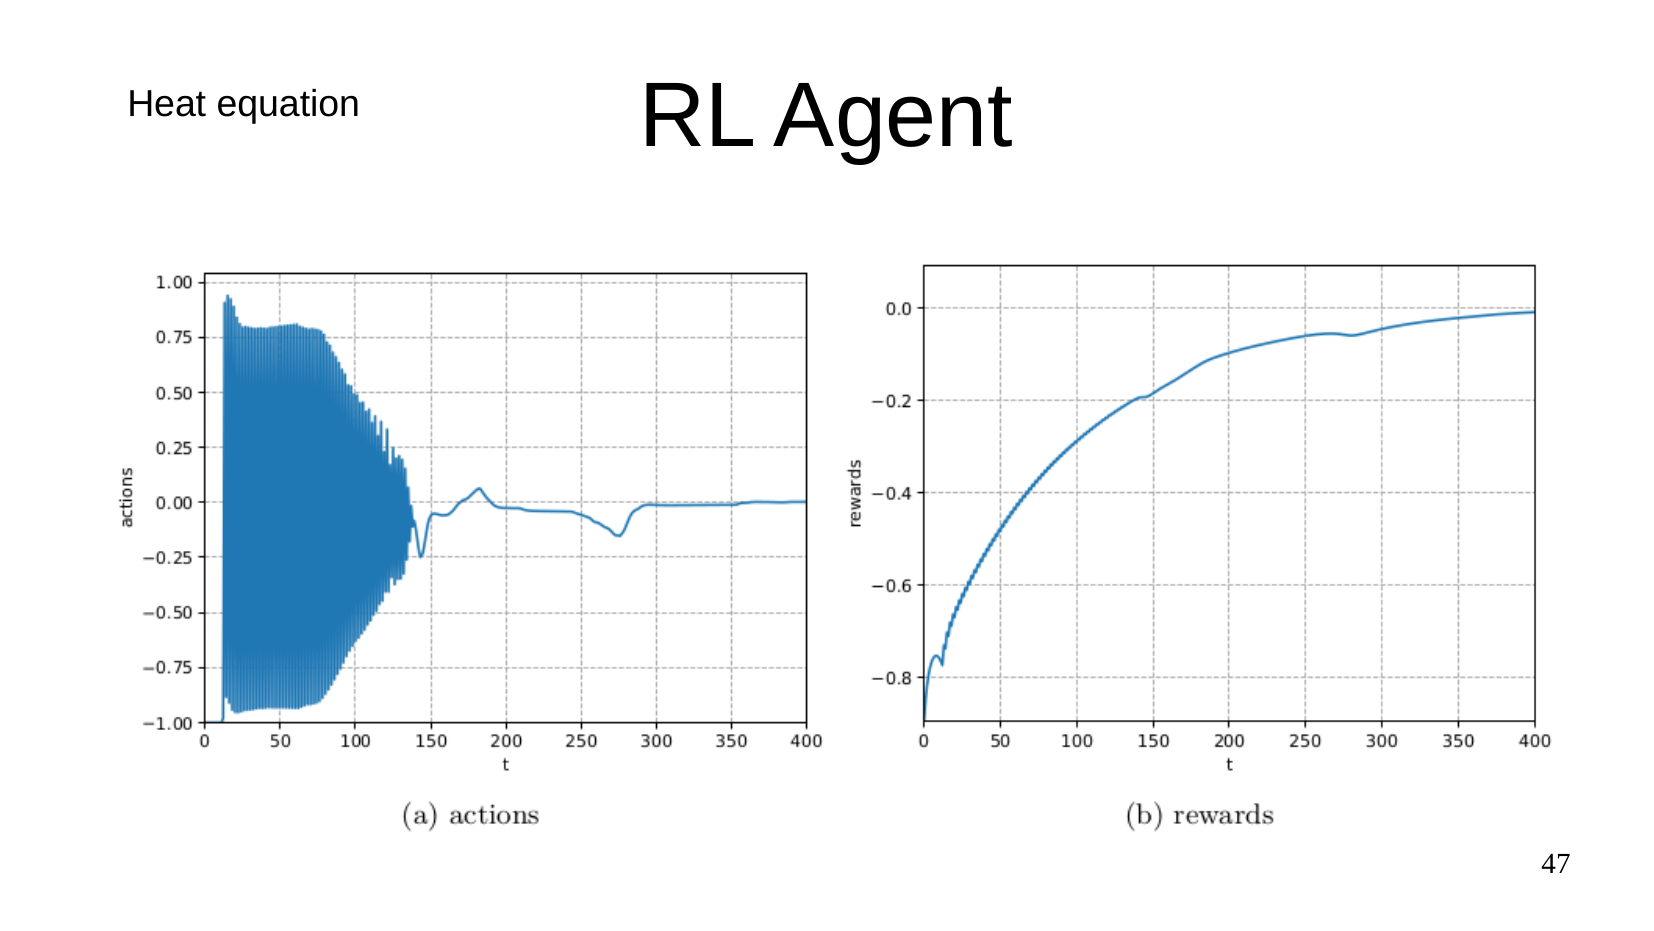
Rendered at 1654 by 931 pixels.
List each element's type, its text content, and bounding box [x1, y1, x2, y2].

picture [112, 262, 1583, 838]
text_box Heat equation [112, 75, 413, 216]
title RL Agent [82, 37, 1571, 193]
